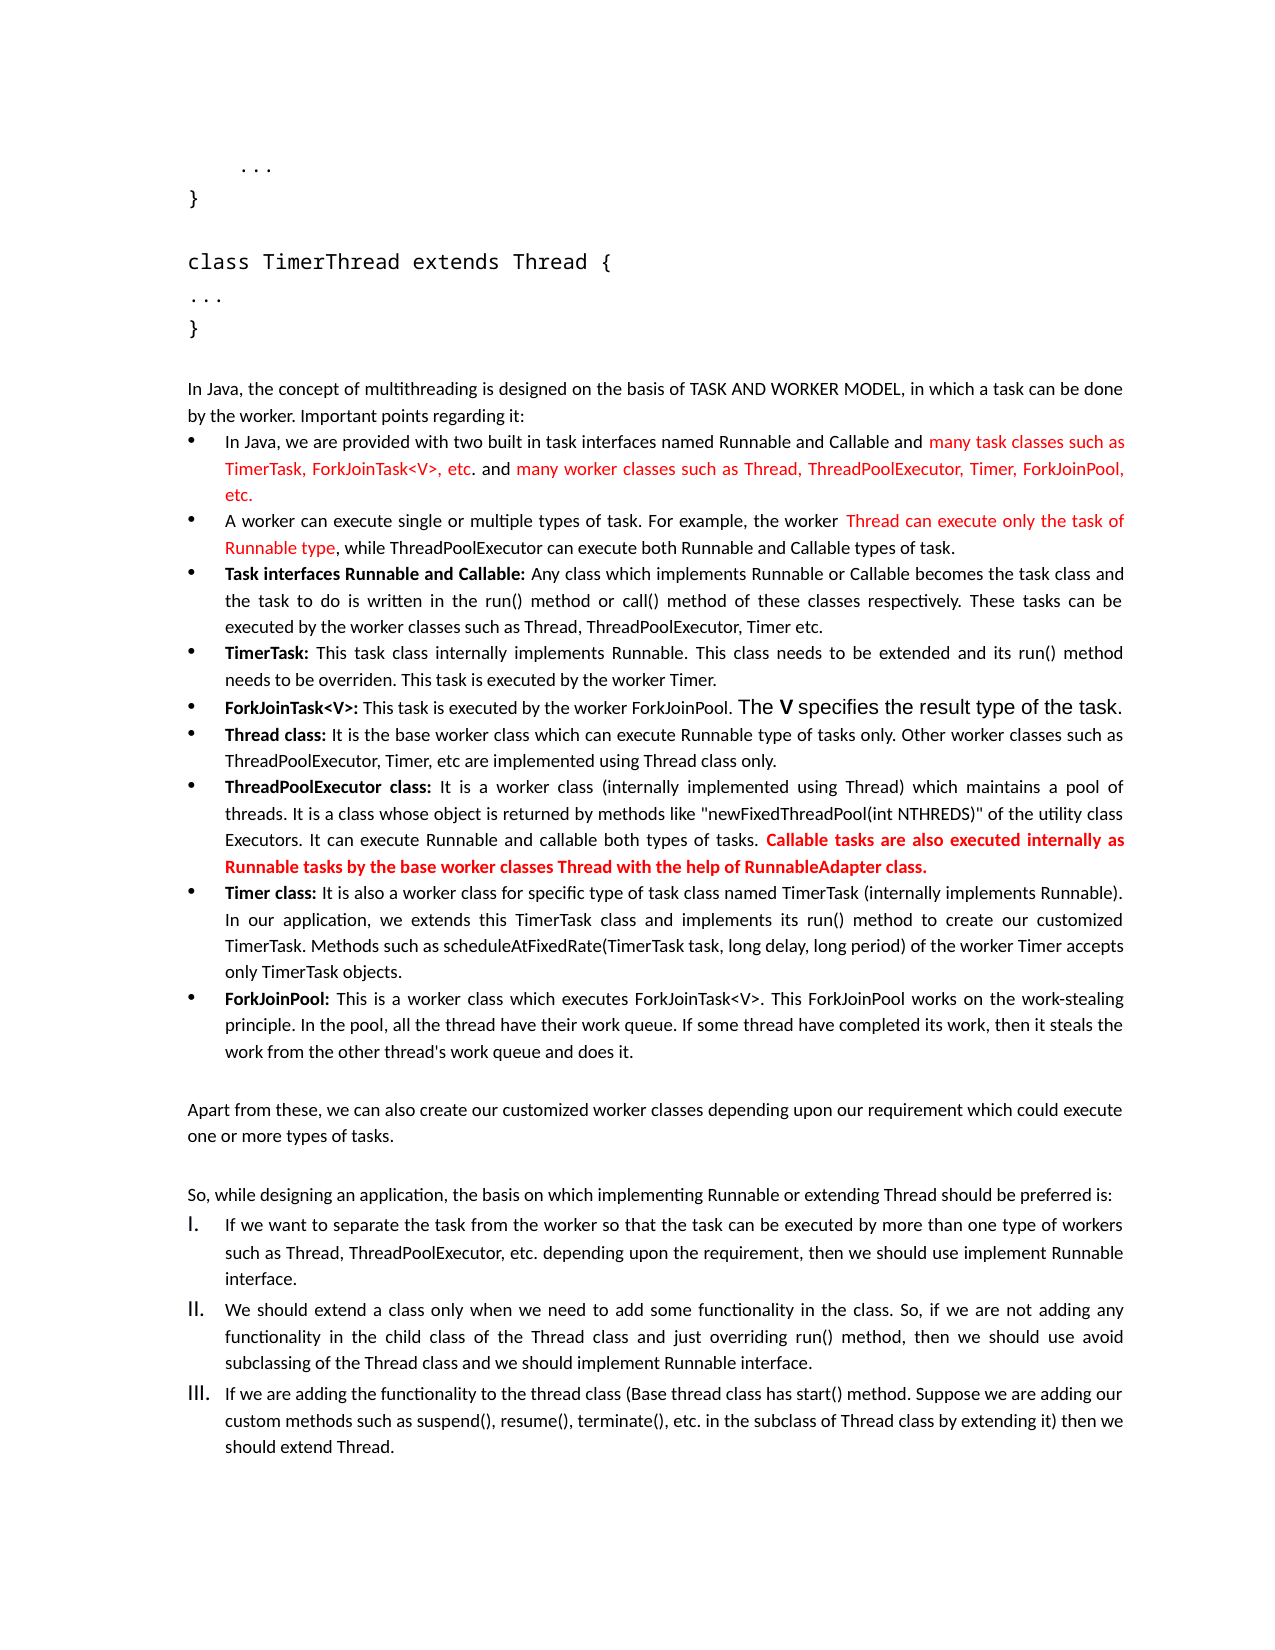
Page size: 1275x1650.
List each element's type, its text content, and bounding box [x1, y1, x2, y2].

list If we want to separate the task from the worker so that the task can be executed by more than one type of workers such as Thread, ThreadPoolExecutor, etc. depending upon the requirement, then we should use implement Runnable interface. [187, 1209, 1125, 1290]
list Apart from these, we can also create our customized worker classes depending upon our requirement which could execute one or more types of tasks. [150, 1098, 1125, 1148]
list } [150, 313, 1125, 341]
list } [150, 183, 1125, 211]
list class TimerThread extends Thread { [150, 247, 1125, 276]
list Timer class: It is also a worker class for specific type of task class named TimerTask (internally implements Runnable). In our application, we extends this TimerTask class and implements its run() method to create our customized TimerTask. Methods such as scheduleAtFixedRate(TimerTask task, long delay, long period) of the worker Timer accepts only TimerTask objects. [187, 881, 1125, 983]
list ThreadPoolExecutor class: It is a worker class (internally implemented using Thread) which maintains a pool of threads. It is a class whose object is returned by methods like "newFixedThreadPool(int NTHREDS)" of the utility class Executors. It can execute Runnable and callable both types of tasks. Callable tasks are also executed internally as Runnable tasks by the base worker classes Thread with the help of RunnableAdapter class. [187, 776, 1125, 878]
list ... [150, 280, 1125, 308]
list If we are adding the functionality to the thread class (Base thread class has start() method. Suppose we are adding our custom methods such as suspend(), resume(), terminate(), etc. in the subclass of Thread class by extending it) then we should extend Thread. [187, 1378, 1125, 1459]
list A worker can execute single or multiple types of task. For example, the worker Thread can execute only the task of Runnable type, while ThreadPoolExecutor can execute both Runnable and Callable types of task. [187, 509, 1125, 559]
list Thread class: It is the base worker class which can execute Runnable type of tasks only. Other worker classes such as ThreadPoolExecutor, Timer, etc are implemented using Thread class only. [187, 723, 1125, 772]
list In Java, the concept of multithreading is designed on the basis of TASK AND WORKER MODEL, in which a task can be done by the worker. Important points regarding it: [150, 377, 1125, 427]
list TimerTask: This task class internally implements Runnable. This class needs to be extended and its run() method needs to be overriden. This task is executed by the worker Timer. [187, 642, 1125, 691]
list ForkJoinTask<V>: This task is executed by the worker ForkJoinPool. The V specifies the result type of the task. [187, 694, 1125, 719]
list Task interfaces Runnable and Callable: Any class which implements Runnable or Callable becomes the task class and the task to do is written in the run() method or call() method of these classes respectively. These tasks can be executed by the worker classes such as Thread, ThreadPoolExecutor, Timer etc. [187, 562, 1125, 638]
list We should extend a class only when we need to add some functionality in the class. So, if we are not adding any functionality in the child class of the Thread class and just overriding run() method, then we should use avoid subclassing of the Thread class and we should implement Runnable interface. [187, 1294, 1125, 1374]
list In Java, we are provided with two built in task interfaces named Runnable and Callable and many task classes such as TimerTask, ForkJoinTask<V>, etc. and many worker classes such as Thread, ThreadPoolExecutor, Timer, ForkJoinPool, etc. [187, 430, 1125, 506]
list ForkJoinPool: This is a worker class which executes ForkJoinTask<V>. This ForkJoinPool works on the work-stealing principle. In the pool, all the thread have their work queue. If some thread have completed its work, then it steals the work from the other thread's work queue and does it. [187, 987, 1125, 1063]
list ... [150, 150, 1125, 178]
list So, while designing an application, the basis on which implementing Runnable or extending Thread should be preferred is: [150, 1183, 1125, 1206]
